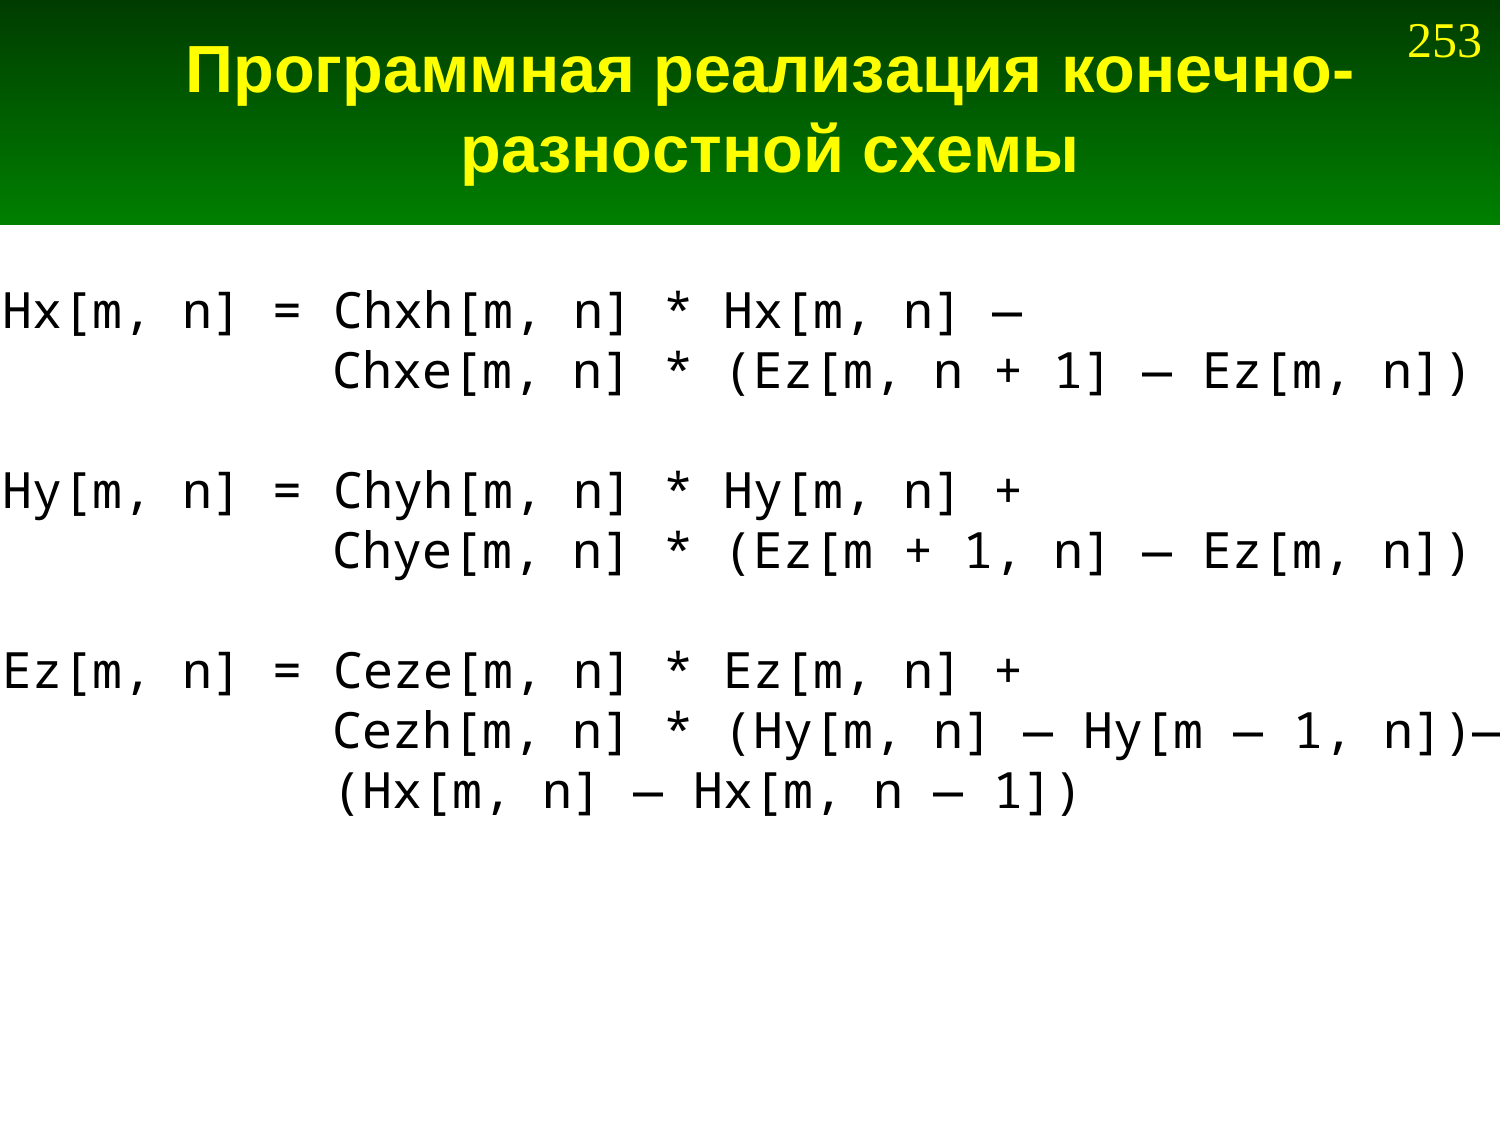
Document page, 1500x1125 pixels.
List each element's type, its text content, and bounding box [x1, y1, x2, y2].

text_box Hx[m, n] = Chxh[m, n] * Hx[m, n] — Chxe[m, n] * (Ez[m, n + 1] — Ez[m, n]) Hy[m, n] = Chyh[m, n] * Hy[m, n] + Chye[m, n] * (Ez[m + 1, n] — Ez[m, n]) Ez[m, n] = Ceze[m, n] * Ez[m, n] + Cezh[m, n] * (Hy[m, n] — Hy[m — 1, n])— (Hx[m, n] — Hx[m, n — 1]) [0, 271, 1500, 827]
title Программная реализация конечно-разностной схемы [100, 7, 1441, 204]
